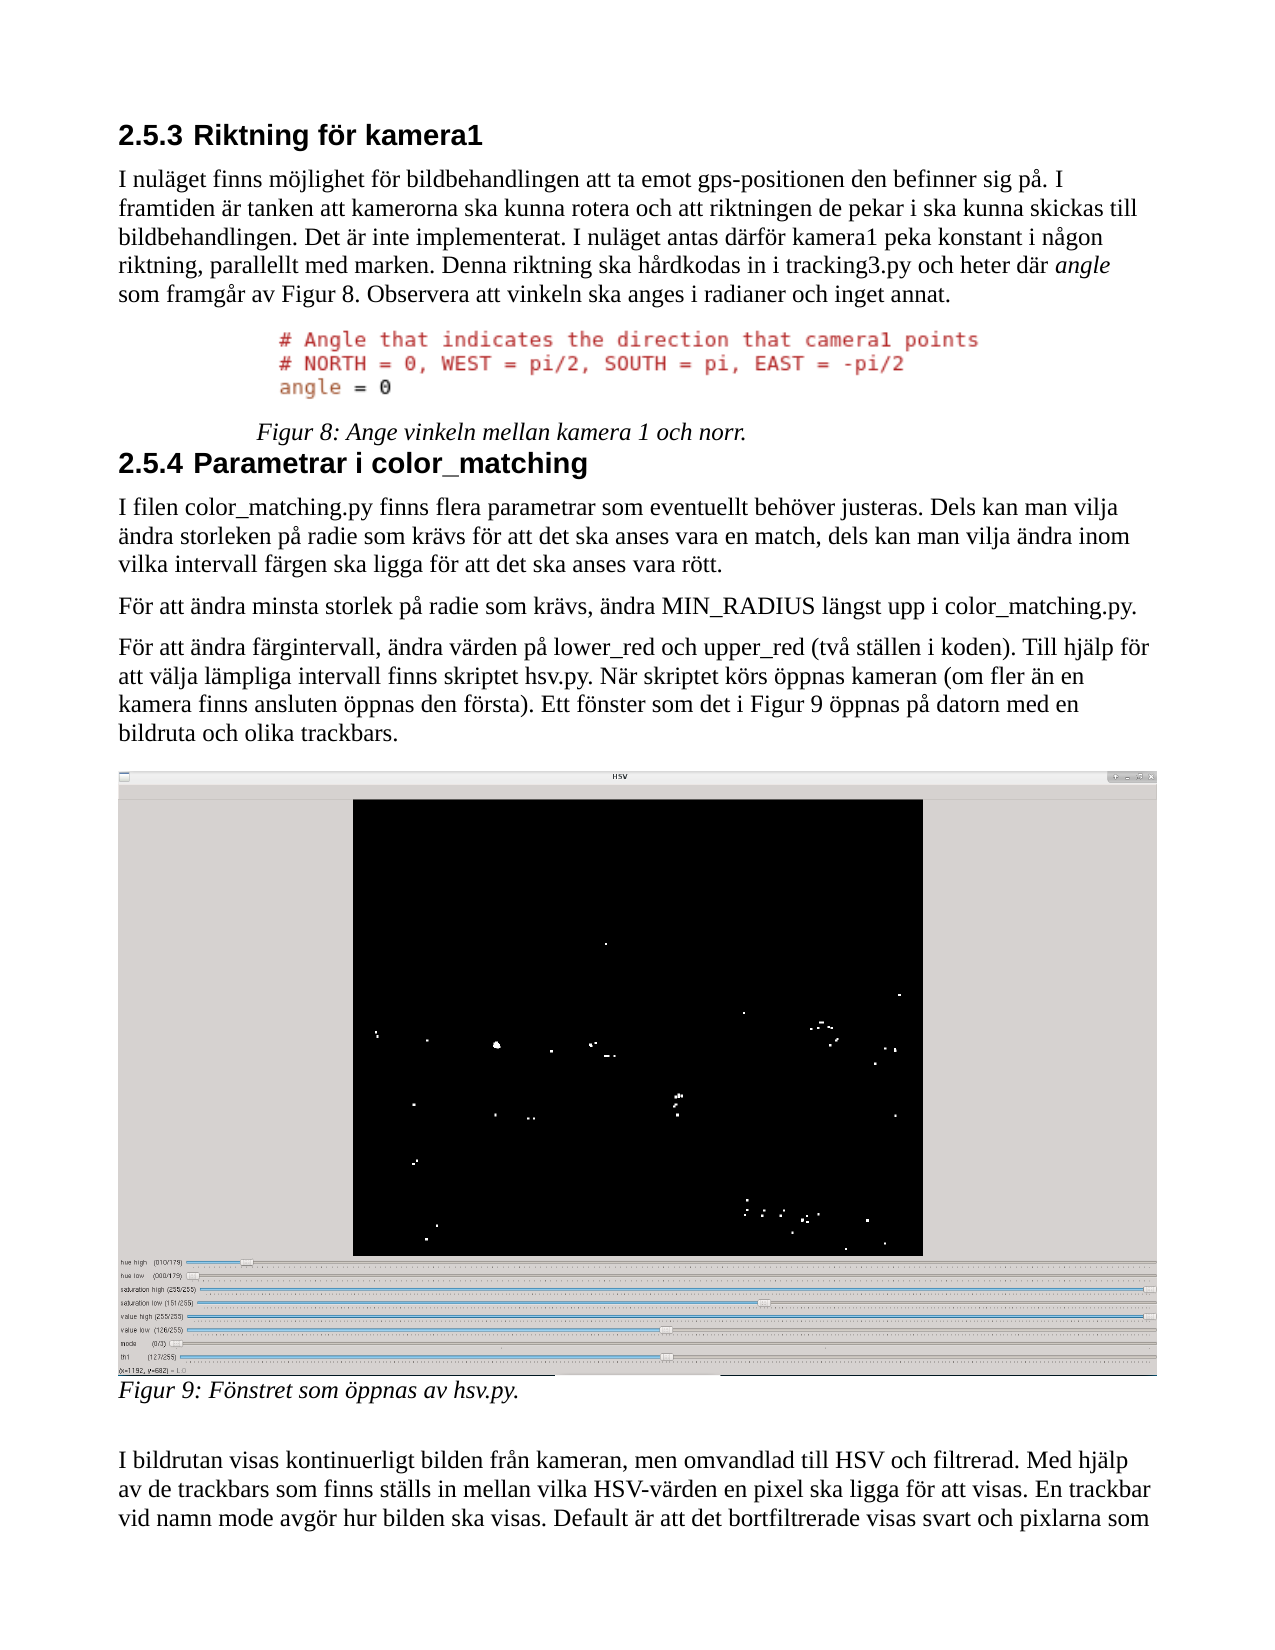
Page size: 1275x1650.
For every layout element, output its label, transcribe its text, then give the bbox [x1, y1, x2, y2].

text Figur 8: Ange vinkeln mellan kamera 1 och norr. [256, 418, 1019, 446]
picture [256, 320, 1019, 418]
text Figur 9: Fönstret som öppnas av hsv.py. [118, 1376, 1157, 1404]
text För att ändra minsta storlek på radie som krävs, ändra MIN_RADIUS längst upp i color_matching.py. [118, 591, 1157, 619]
picture [118, 771, 1157, 1376]
text För att ändra färgintervall, ändra värden på lower_red och upper_red (två ställen i koden). Till hjälp för att välja lämpliga intervall finns skriptet hsv.py. När skriptet körs öppnas kameran (om fler än en kamera finns ansluten öppnas den första). Ett fönster som det i Figur 9 öppnas på datorn med en bildruta och olika trackbars. [118, 632, 1157, 747]
text I nuläget finns möjlighet för bildbehandlingen att ta emot gps-positionen den befinner sig på. I framtiden är tanken att kamerorna ska kunna rotera och att riktningen de pekar i ska kunna skickas till bildbehandlingen. Det är inte implementerat. I nuläget antas därför kamera1 peka konstant i någon riktning, parallellt med marken. Denna riktning ska hårdkodas in i tracking3.py och heter där angle som framgår av Figur 8. Observera att vinkeln ska anges i radianer och inget annat. [118, 164, 1157, 308]
text I bildrutan visas kontinuerligt bilden från kameran, men omvandlad till HSV och filtrerad. Med hjälp av de trackbars som finns ställs in mellan vilka HSV-värden en pixel ska ligga för att visas. En trackbar vid namn mode avgör hur bilden ska visas. Default är att det bortfiltrerade visas svart och pixlarna som [118, 1445, 1157, 1532]
subtitle Riktning för kamera1 [118, 118, 1157, 152]
subtitle Parametrar i color_matching [118, 418, 1157, 479]
text I filen color_matching.py finns flera parametrar som eventuellt behöver justeras. Dels kan man vilja ändra storleken på radie som krävs för att det ska anses vara en match, dels kan man vilja ändra inom vilka intervall färgen ska ligga för att det ska anses vara rött. [118, 492, 1157, 578]
